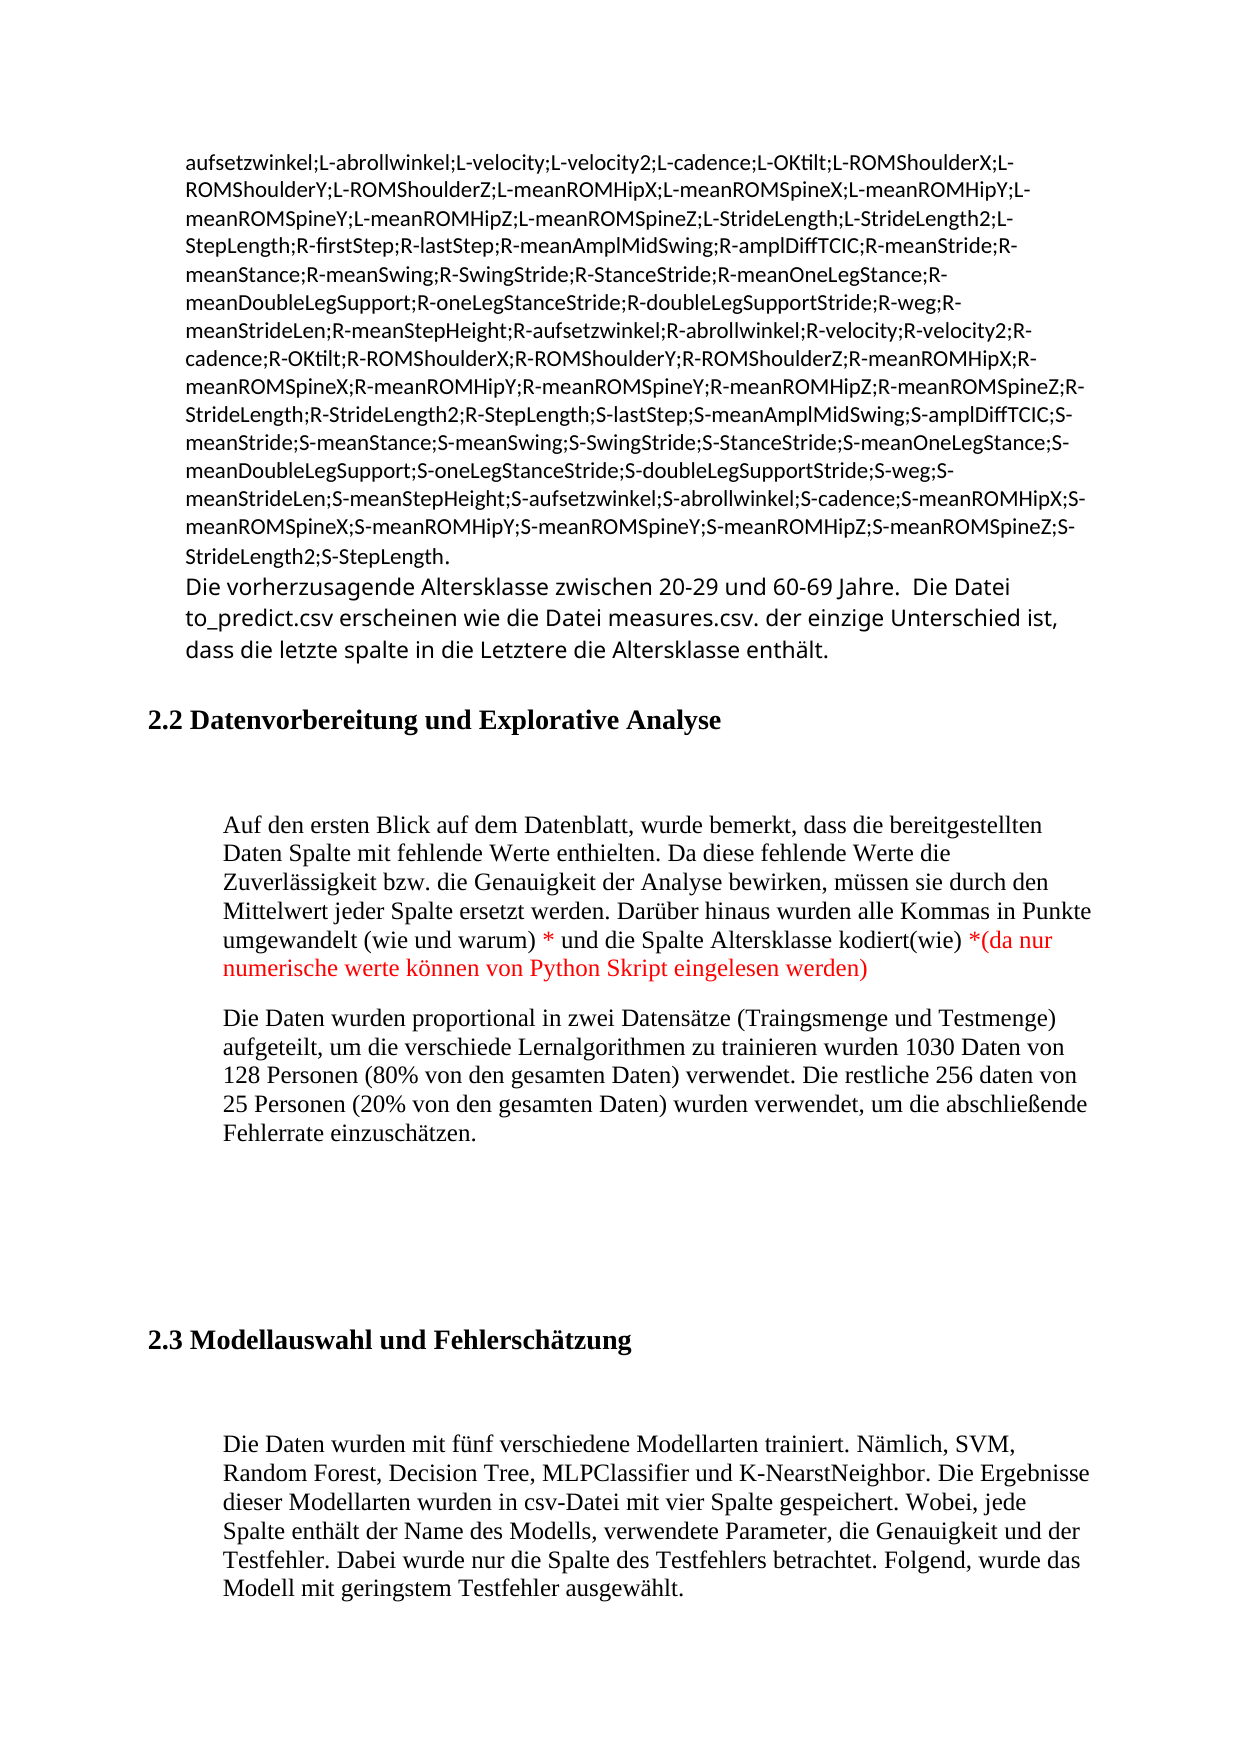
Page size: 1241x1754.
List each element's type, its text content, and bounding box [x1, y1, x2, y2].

text Die Daten wurden mit fünf verschiedene Modellarten trainiert. Nämlich, SVM, Random Forest, Decision Tree, MLPClassifier und K-NearstNeighbor. Die Ergebnisse dieser Modellarten wurden in csv-Datei mit vier Spalte gespeichert. Wobei, jede Spalte enthält der Name des Modells, verwendete Parameter, die Genauigkeit und der Testfehler. Dabei wurde nur die Spalte des Testfehlers betrachtet. Folgend, wurde das Modell mit geringstem Testfehler ausgewählt. [223, 1429, 1093, 1602]
subtitle 2.2 Datenvorbereitung und Explorative Analyse [148, 703, 1093, 736]
text aufsetzwinkel;L-abrollwinkel;L-velocity;L-velocity2;L-cadence;L-OKtilt;L-ROMShoulderX;L-ROMShoulderY;L-ROMShoulderZ;L-meanROMHipX;L-meanROMSpineX;L-meanROMHipY;L-meanROMSpineY;L-meanROMHipZ;L-meanROMSpineZ;L-StrideLength;L-StrideLength2;L-StepLength;R-firstStep;R-lastStep;R-meanAmplMidSwing;R-amplDiffTCIC;R-meanStride;R-meanStance;R-meanSwing;R-SwingStride;R-StanceStride;R-meanOneLegStance;R-meanDoubleLegSupport;R-oneLegStanceStride;R-doubleLegSupportStride;R-weg;R-meanStrideLen;R-meanStepHeight;R-aufsetzwinkel;R-abrollwinkel;R-velocity;R-velocity2;R-cadence;R-OKtilt;R-ROMShoulderX;R-ROMShoulderY;R-ROMShoulderZ;R-meanROMHipX;R-meanROMSpineX;R-meanROMHipY;R-meanROMSpineY;R-meanROMHipZ;R-meanROMSpineZ;R-StrideLength;R-StrideLength2;R-StepLength;S-lastStep;S-meanAmplMidSwing;S-amplDiffTCIC;S-meanStride;S-meanStance;S-meanSwing;S-SwingStride;S-StanceStride;S-meanOneLegStance;S-meanDoubleLegSupport;S-oneLegStanceStride;S-doubleLegSupportStride;S-weg;S-meanStrideLen;S-meanStepHeight;S-aufsetzwinkel;S-abrollwinkel;S-cadence;S-meanROMHipX;S-meanROMSpineX;S-meanROMHipY;S-meanROMSpineY;S-meanROMHipZ;S-meanROMSpineZ;S-StrideLength2;S-StepLength. [185, 148, 1093, 571]
text Auf den ersten Blick auf dem Datenblatt, wurde bemerkt, dass die bereitgestellten Daten Spalte mit fehlende Werte enthielten. Da diese fehlende Werte die Zuverlässigkeit bzw. die Genauigkeit der Analyse bewirken, müssen sie durch den Mittelwert jeder Spalte ersetzt werden. Darüber hinaus wurden alle Kommas in Punkte umgewandelt (wie und warum) * und die Spalte Altersklasse kodiert(wie) *(da nur numerische werte können von Python Skript eingelesen werden) [223, 810, 1093, 982]
text Die vorherzusagende Altersklasse zwischen 20-29 und 60-69 Jahre. Die Datei to_predict.csv erscheinen wie die Datei measures.csv. der einzige Unterschied ist, dass die letzte spalte in die Letztere die Altersklasse enthält. [185, 571, 1093, 665]
subtitle 2.3 Modellauswahl und Fehlerschätzung [148, 1323, 1093, 1355]
text Die Daten wurden proportional in zwei Datensätze (Traingsmenge und Testmenge) aufgeteilt, um die verschiede Lernalgorithmen zu trainieren wurden 1030 Daten von 128 Personen (80% von den gesamten Daten) verwendet. Die restliche 256 daten von 25 Personen (20% von den gesamten Daten) wurden verwendet, um die abschließende Fehlerrate einzuschätzen. [223, 1003, 1093, 1147]
